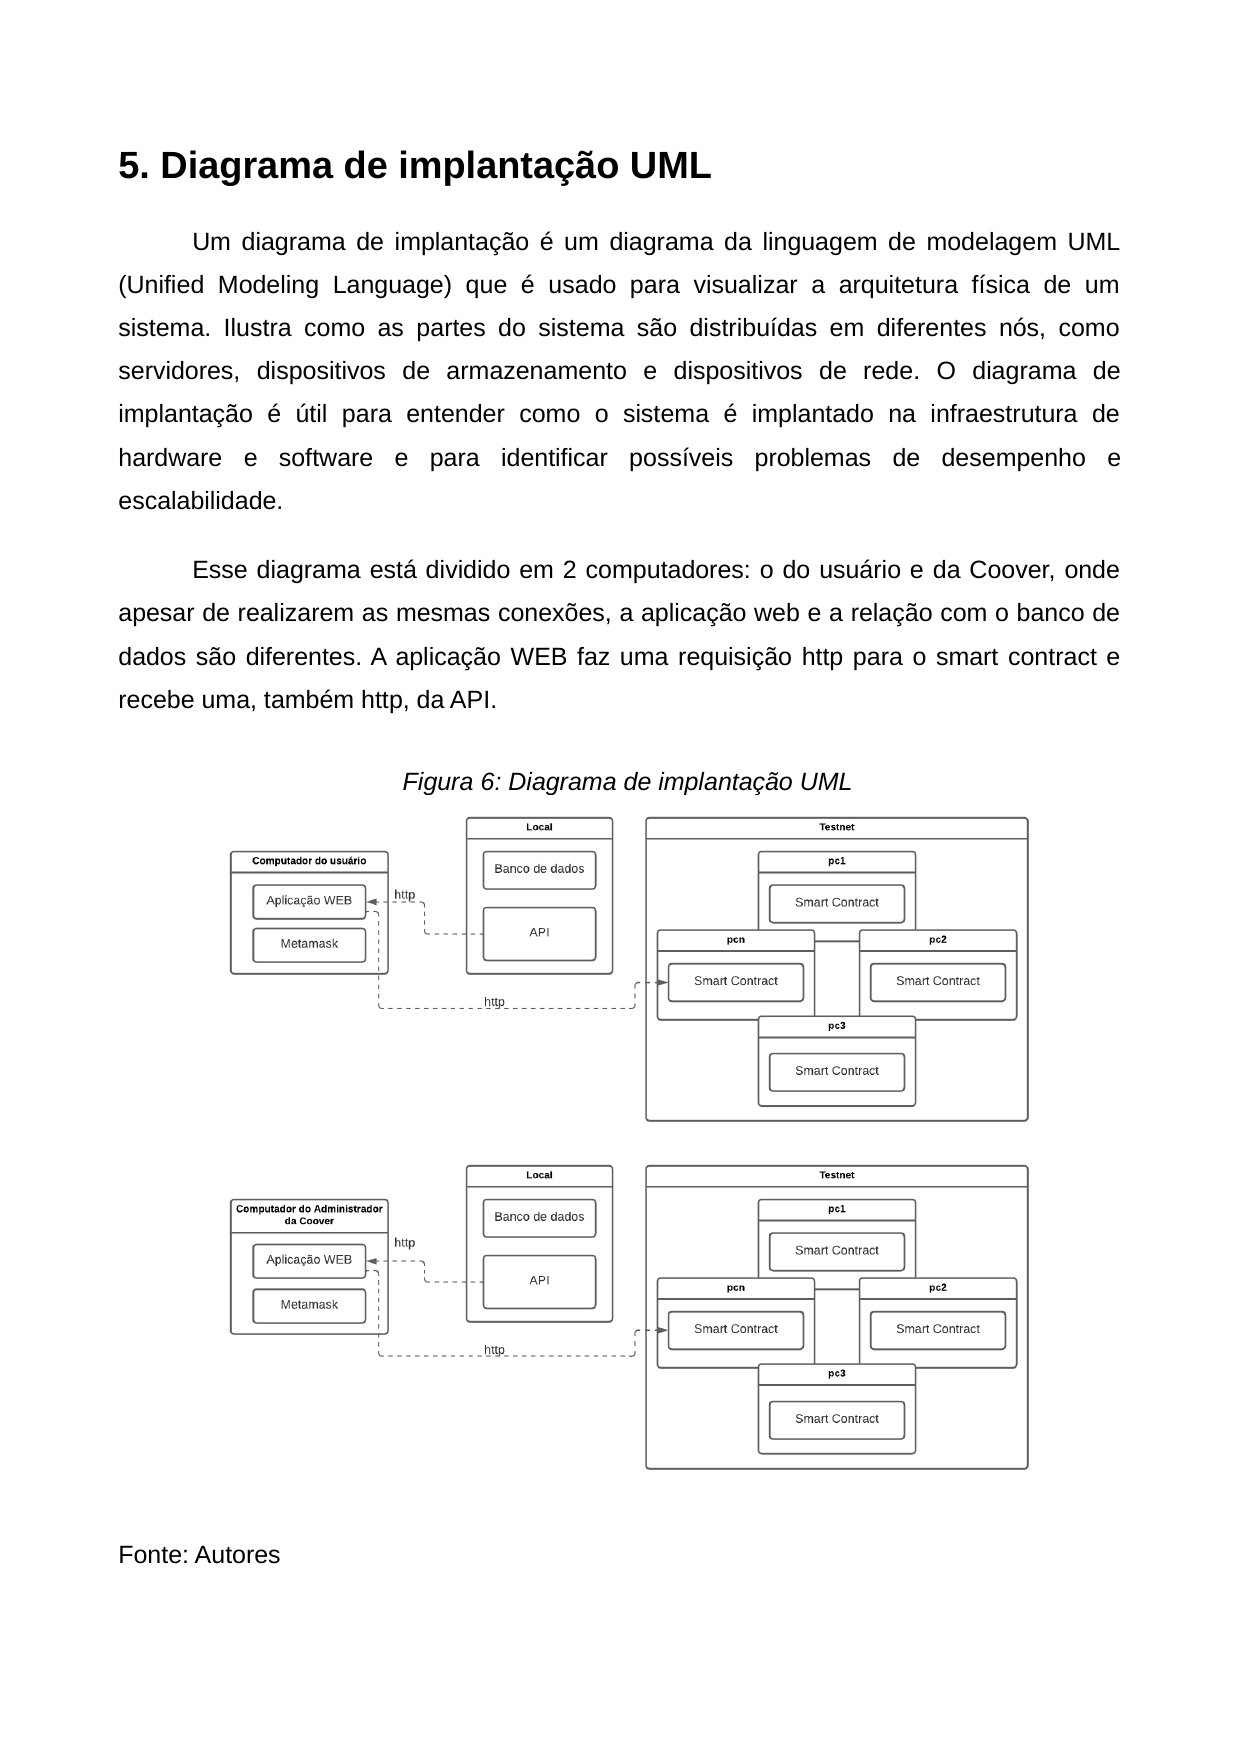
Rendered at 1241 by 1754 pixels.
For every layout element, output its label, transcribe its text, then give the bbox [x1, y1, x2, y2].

text Um diagrama de implantação é um diagrama da linguagem de modelagem UML (Unified Modeling Language) que é usado para visualizar a arquitetura física de um sistema. Ilustra como as partes do sistema são distribuídas em diferentes nós, como servidores, dispositivos de armazenamento e dispositivos de rede. O diagrama de implantação é útil para entender como o sistema é implantado na infraestrutura de hardware e software e para identificar possíveis problemas de desempenho e escalabilidade. [118, 227, 1122, 514]
subtitle 5. Diagrama de implantação UML [118, 143, 1122, 187]
text Fonte: Autores [118, 1540, 1122, 1569]
text Esse diagrama está dividido em 2 computadores: o do usuário e da Coover, onde apesar de realizarem as mesmas conexões, a aplicação web e a relação com o banco de dados são diferentes. A aplicação WEB faz uma requisição http para o smart contract e recebe uma, também http, da API. [118, 555, 1122, 713]
picture [208, 795, 1050, 1491]
text Figura 6: Diagrama de implantação UML [208, 767, 1049, 795]
